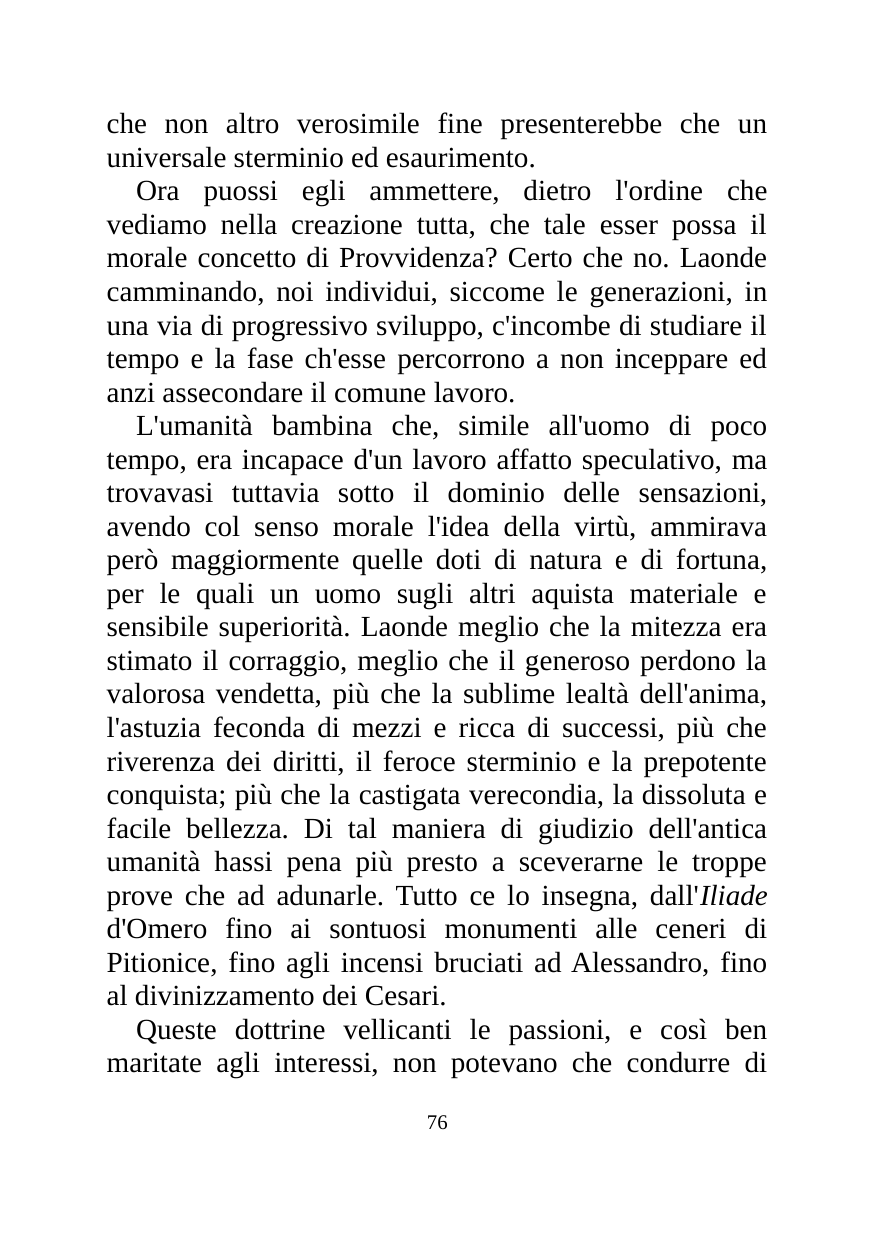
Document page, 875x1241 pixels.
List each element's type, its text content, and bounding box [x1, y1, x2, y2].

text L'umanità bambina che, simile all'uomo di poco tempo, era incapace d'un lavoro affatto speculativo, ma trovavasi tuttavia sotto il dominio delle sensazioni, avendo col senso morale l'idea della virtù, ammirava però maggiormente quelle doti di natura e di fortuna, per le quali un uomo sugli altri aquista materiale e sensibile superiorità. Laonde meglio che la mitezza era stimato il corraggio, meglio che il generoso perdono la valorosa vendetta, più che la sublime lealtà dell'anima, l'astuzia feconda di mezzi e ricca di successi, più che riverenza dei diritti, il feroce sterminio e la prepotente conquista; più che la castigata verecondia, la dissoluta e facile bellezza. Di tal maniera di giudizio dell'antica umanità hassi pena più presto a sceverarne le troppe prove che ad adunarle. Tutto ce lo insegna, dall'Iliade d'Omero fino ai sontuosi monumenti alle ceneri di Pitionice, fino agli incensi bruciati ad Alessandro, fino al divinizzamento dei Cesari. [106, 408, 768, 1012]
text Ora puossi egli ammettere, dietro l'ordine che vediamo nella creazione tutta, che tale esser possa il morale concetto di Provvidenza? Certo che no. Laonde camminando, noi individui, siccome le generazioni, in una via di progressivo sviluppo, c'incombe di studiare il tempo e la fase ch'esse percorrono a non inceppare ed anzi assecondare il comune lavoro. [106, 173, 768, 408]
text che non altro verosimile fine presenterebbe che un universale sterminio ed esaurimento. [106, 106, 768, 173]
text Queste dottrine vellicanti le passioni, e così ben maritate agli interessi, non potevano che condurre di [106, 1012, 768, 1079]
